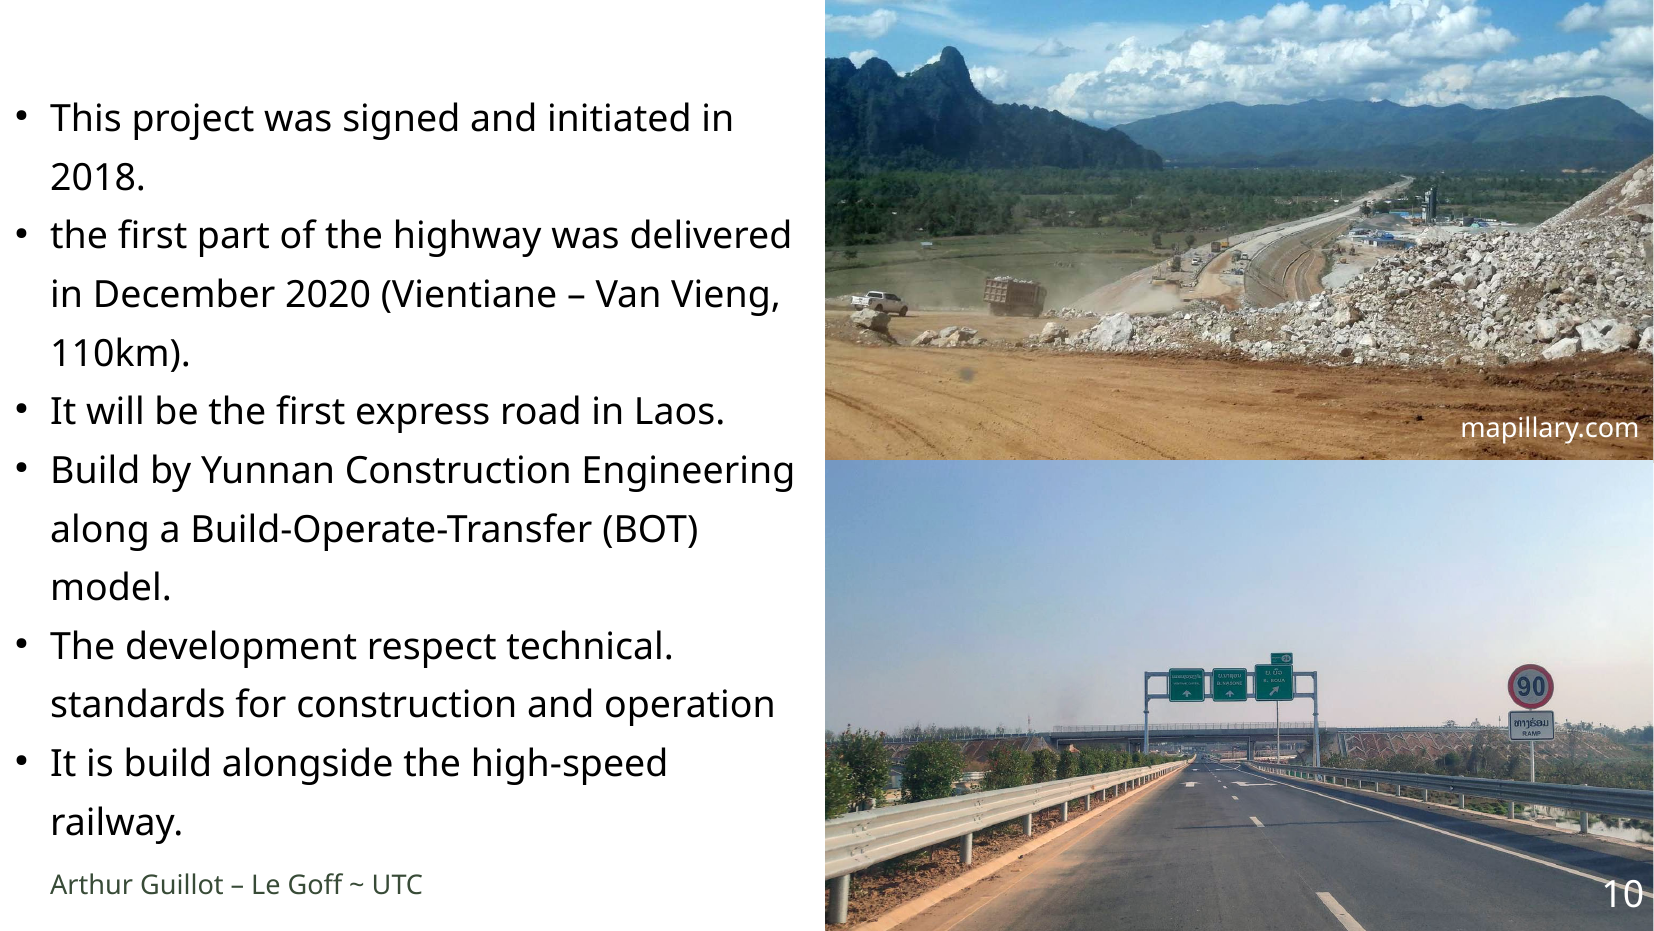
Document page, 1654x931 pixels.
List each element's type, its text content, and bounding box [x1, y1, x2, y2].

text_box mapillary.com [1445, 401, 1654, 453]
text_box 23 [1450, 859, 1654, 931]
text_box Arthur Guillot – Le Goff ~ UTC [35, 858, 434, 910]
text_box This project was signed and initiated in 2018. the first part of the highway was delivered in December 2020 (Vientiane – Van Vieng, 110km). It will be the first express road in Laos. Build by Yunnan Construction Engineering along a Build-Operate-Transfer (BOT) model. The development respect technical. standards for construction and operation It is build alongside the high-speed railway. [0, 0, 826, 931]
picture [826, 0, 1654, 931]
